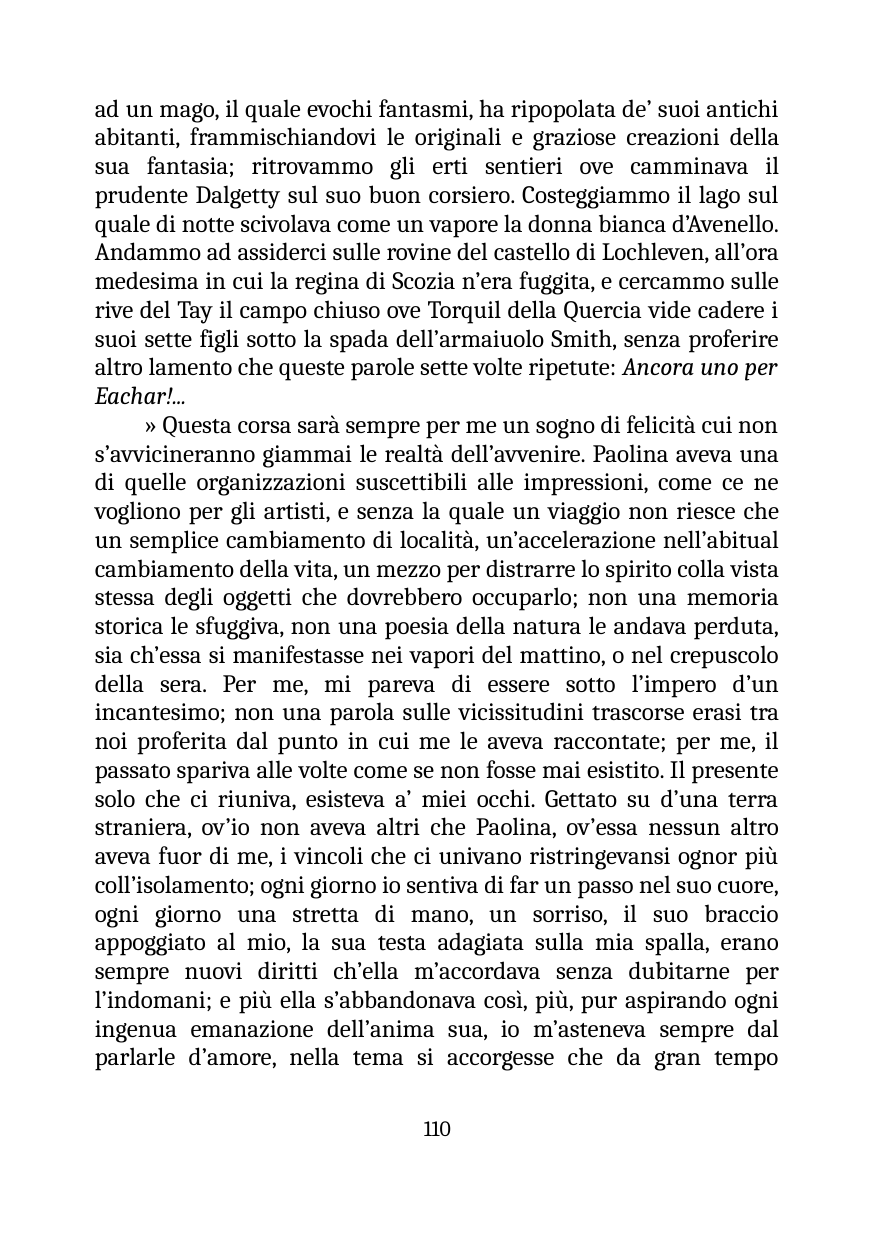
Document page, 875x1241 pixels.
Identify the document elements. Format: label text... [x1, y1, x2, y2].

text » Questa corsa sarà sempre per me un sogno di felicità cui non s’avvicineranno giammai le realtà dell’avvenire. Paolina aveva una di quelle organizzazioni suscettibili alle impressioni, come ce ne vogliono per gli artisti, e senza la quale un viaggio non riesce che un semplice cambiamento di località, un’accelerazione nell’abitual cambiamento della vita, un mezzo per distrarre lo spirito colla vista stessa degli oggetti che dovrebbero occuparlo; non una memoria storica le sfuggiva, non una poesia della natura le andava perduta, sia ch’essa si manifestasse nei vapori del mattino, o nel crepuscolo della sera. Per me, mi pareva di essere sotto l’impero d’un incantesimo; non una parola sulle vicissitudini trascorse erasi tra noi proferita dal punto in cui me le aveva raccontate; per me, il passato spariva alle volte come se non fosse mai esistito. Il presente solo che ci riuniva, esisteva a’ miei occhi. Gettato su d’una terra straniera, ov’io non aveva altri che Paolina, ov’essa nessun altro aveva fuor di me, i vincoli che ci univano ristringevansi ognor più coll’isolamento; ogni giorno io sentiva di far un passo nel suo cuore, ogni giorno una stretta di mano, un sorriso, il suo braccio appoggiato al mio, la sua testa adagiata sulla mia spalla, erano sempre nuovi diritti ch’ella m’accordava senza dubitarne per l’indomani; e più ella s’abbandonava così, più, pur aspirando ogni ingenua emanazione dell’anima sua, io m’asteneva sempre dal parlarle d’amore, nella tema si accorgesse che da gran tempo [94, 411, 779, 1072]
text ad un mago, il quale evochi fantasmi, ha ripopolata de’ suoi antichi abitanti, frammischiandovi le originali e graziose creazioni della sua fantasia; ritrovammo gli erti sentieri ove camminava il prudente Dalgetty sul suo buon corsiero. Costeggiammo il lago sul quale di notte scivolava come un vapore la donna bianca d’Avenello. Andammo ad assiderci sulle rovine del castello di Lochleven, all’ora medesima in cui la regina di Scozia n’era fuggita, e cercammo sulle rive del Tay il campo chiuso ove Torquil della Quercia vide cadere i suoi sette figli sotto la spada dell’armaiuolo Smith, senza proferire altro lamento che queste parole sette volte ripetute: Ancora uno per Eachar!... [94, 94, 779, 411]
